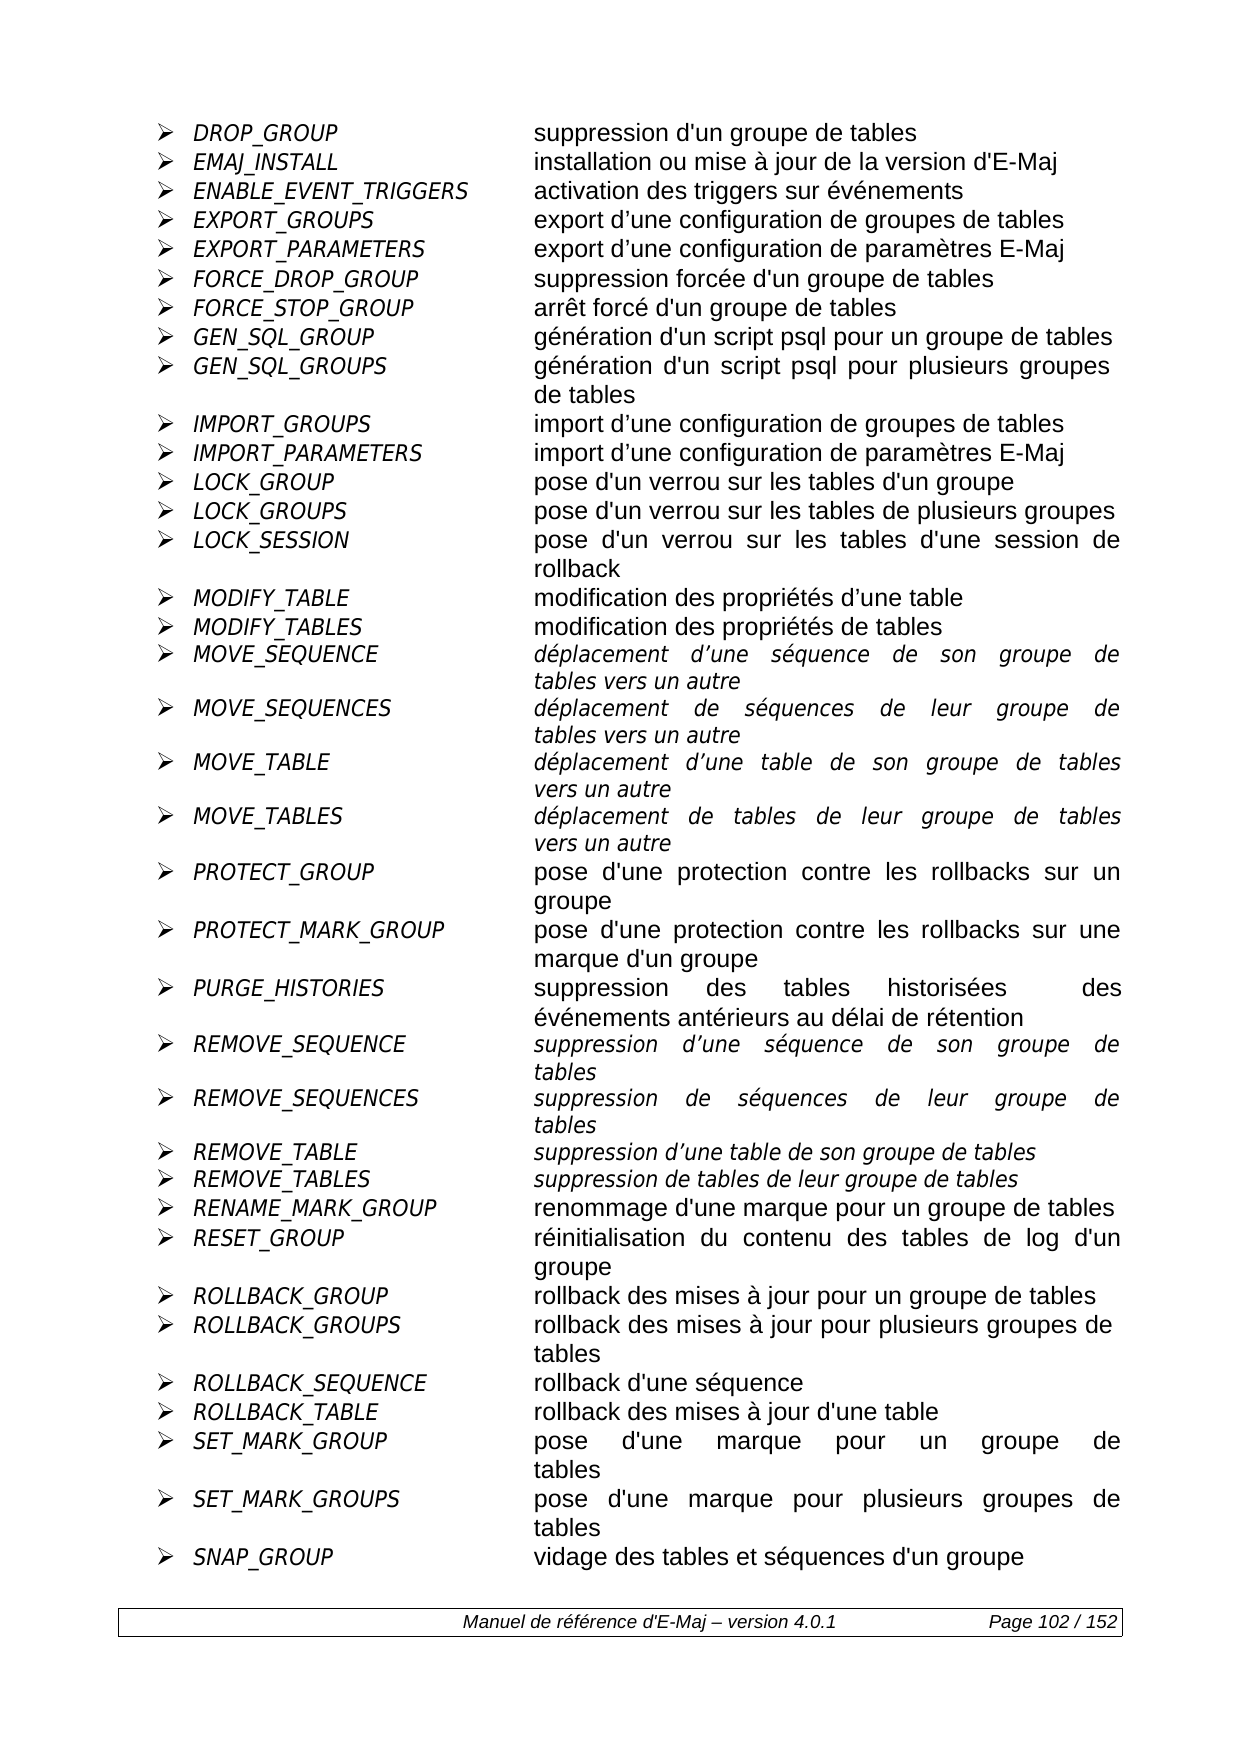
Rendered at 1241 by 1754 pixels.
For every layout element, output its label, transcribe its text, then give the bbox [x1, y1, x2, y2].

list REMOVE_SEQUENCES suppression de séquences de leur groupe de tables [156, 1085, 1122, 1139]
list ROLLBACK_GROUP rollback des mises à jour pour un groupe de tables [156, 1281, 1122, 1309]
list GEN_SQL_GROUP génération d'un script psql pour un groupe de tables [156, 322, 1122, 351]
list DROP_GROUP suppression d'un groupe de tables [156, 118, 1122, 147]
list EMAJ_INSTALL installation ou mise à jour de la version d'E-Maj [156, 147, 1122, 176]
list RESET_GROUP réinitialisation du contenu des tables de log d'un groupe [156, 1222, 1122, 1281]
list SET_MARK_GROUP pose d'une marque pour un groupe de tables [156, 1426, 1122, 1484]
list PROTECT_MARK_GROUP pose d'une protection contre les rollbacks sur une marque d'un groupe [156, 915, 1122, 973]
list ENABLE_EVENT_TRIGGERS activation des triggers sur événements [156, 176, 1122, 205]
list LOCK_GROUPS pose d'un verrou sur les tables de plusieurs groupes [156, 496, 1122, 525]
list SNAP_GROUP vidage des tables et séquences d'un groupe [156, 1542, 1122, 1571]
list FORCE_DROP_GROUP suppression forcée d'un groupe de tables [156, 263, 1122, 292]
list MOVE_TABLES déplacement de tables de leur groupe de tables vers un autre [156, 803, 1122, 857]
list EXPORT_GROUPS export d’une configuration de groupes de tables [156, 205, 1122, 234]
list ROLLBACK_TABLE rollback des mises à jour d'une table [156, 1397, 1122, 1426]
list REMOVE_TABLE suppression d’une table de son groupe de tables [156, 1139, 1122, 1166]
list REMOVE_TABLES suppression de tables de leur groupe de tables [156, 1166, 1122, 1193]
list PURGE_HISTORIES suppression des tables historisées des événements antérieurs au délai de rétention [156, 973, 1122, 1031]
list MOVE_TABLE déplacement d’une table de son groupe de tables vers un autre [156, 749, 1122, 803]
list MODIFY_TABLES modification des propriétés de tables [156, 612, 1122, 641]
list ROLLBACK_GROUPS rollback des mises à jour pour plusieurs groupes de tables [156, 1309, 1122, 1368]
list IMPORT_PARAMETERS import d’une configuration de paramètres E-Maj [156, 438, 1122, 467]
list EXPORT_PARAMETERS export d’une configuration de paramètres E-Maj [156, 234, 1122, 263]
list ROLLBACK_SEQUENCE rollback d'une séquence [156, 1368, 1122, 1397]
list IMPORT_GROUPS import d’une configuration de groupes de tables [156, 409, 1122, 438]
list RENAME_MARK_GROUP renommage d'une marque pour un groupe de tables [156, 1193, 1122, 1222]
list GEN_SQL_GROUPS génération d'un script psql pour plusieurs groupes de tables [156, 351, 1122, 409]
list LOCK_GROUP pose d'un verrou sur les tables d'un groupe [156, 467, 1122, 496]
list MOVE_SEQUENCE déplacement d’une séquence de son groupe de tables vers un autre [156, 641, 1122, 695]
list REMOVE_SEQUENCE suppression d’une séquence de son groupe de tables [156, 1031, 1122, 1085]
list PROTECT_GROUP pose d'une protection contre les rollbacks sur un groupe [156, 857, 1122, 915]
list MODIFY_TABLE modification des propriétés d’une table [156, 583, 1122, 612]
list SET_MARK_GROUPS pose d'une marque pour plusieurs groupes de tables [156, 1484, 1122, 1542]
list LOCK_SESSION pose d'un verrou sur les tables d'une session de rollback [156, 525, 1122, 583]
list MOVE_SEQUENCES déplacement de séquences de leur groupe de tables vers un autre [156, 695, 1122, 749]
list FORCE_STOP_GROUP arrêt forcé d'un groupe de tables [156, 292, 1122, 322]
